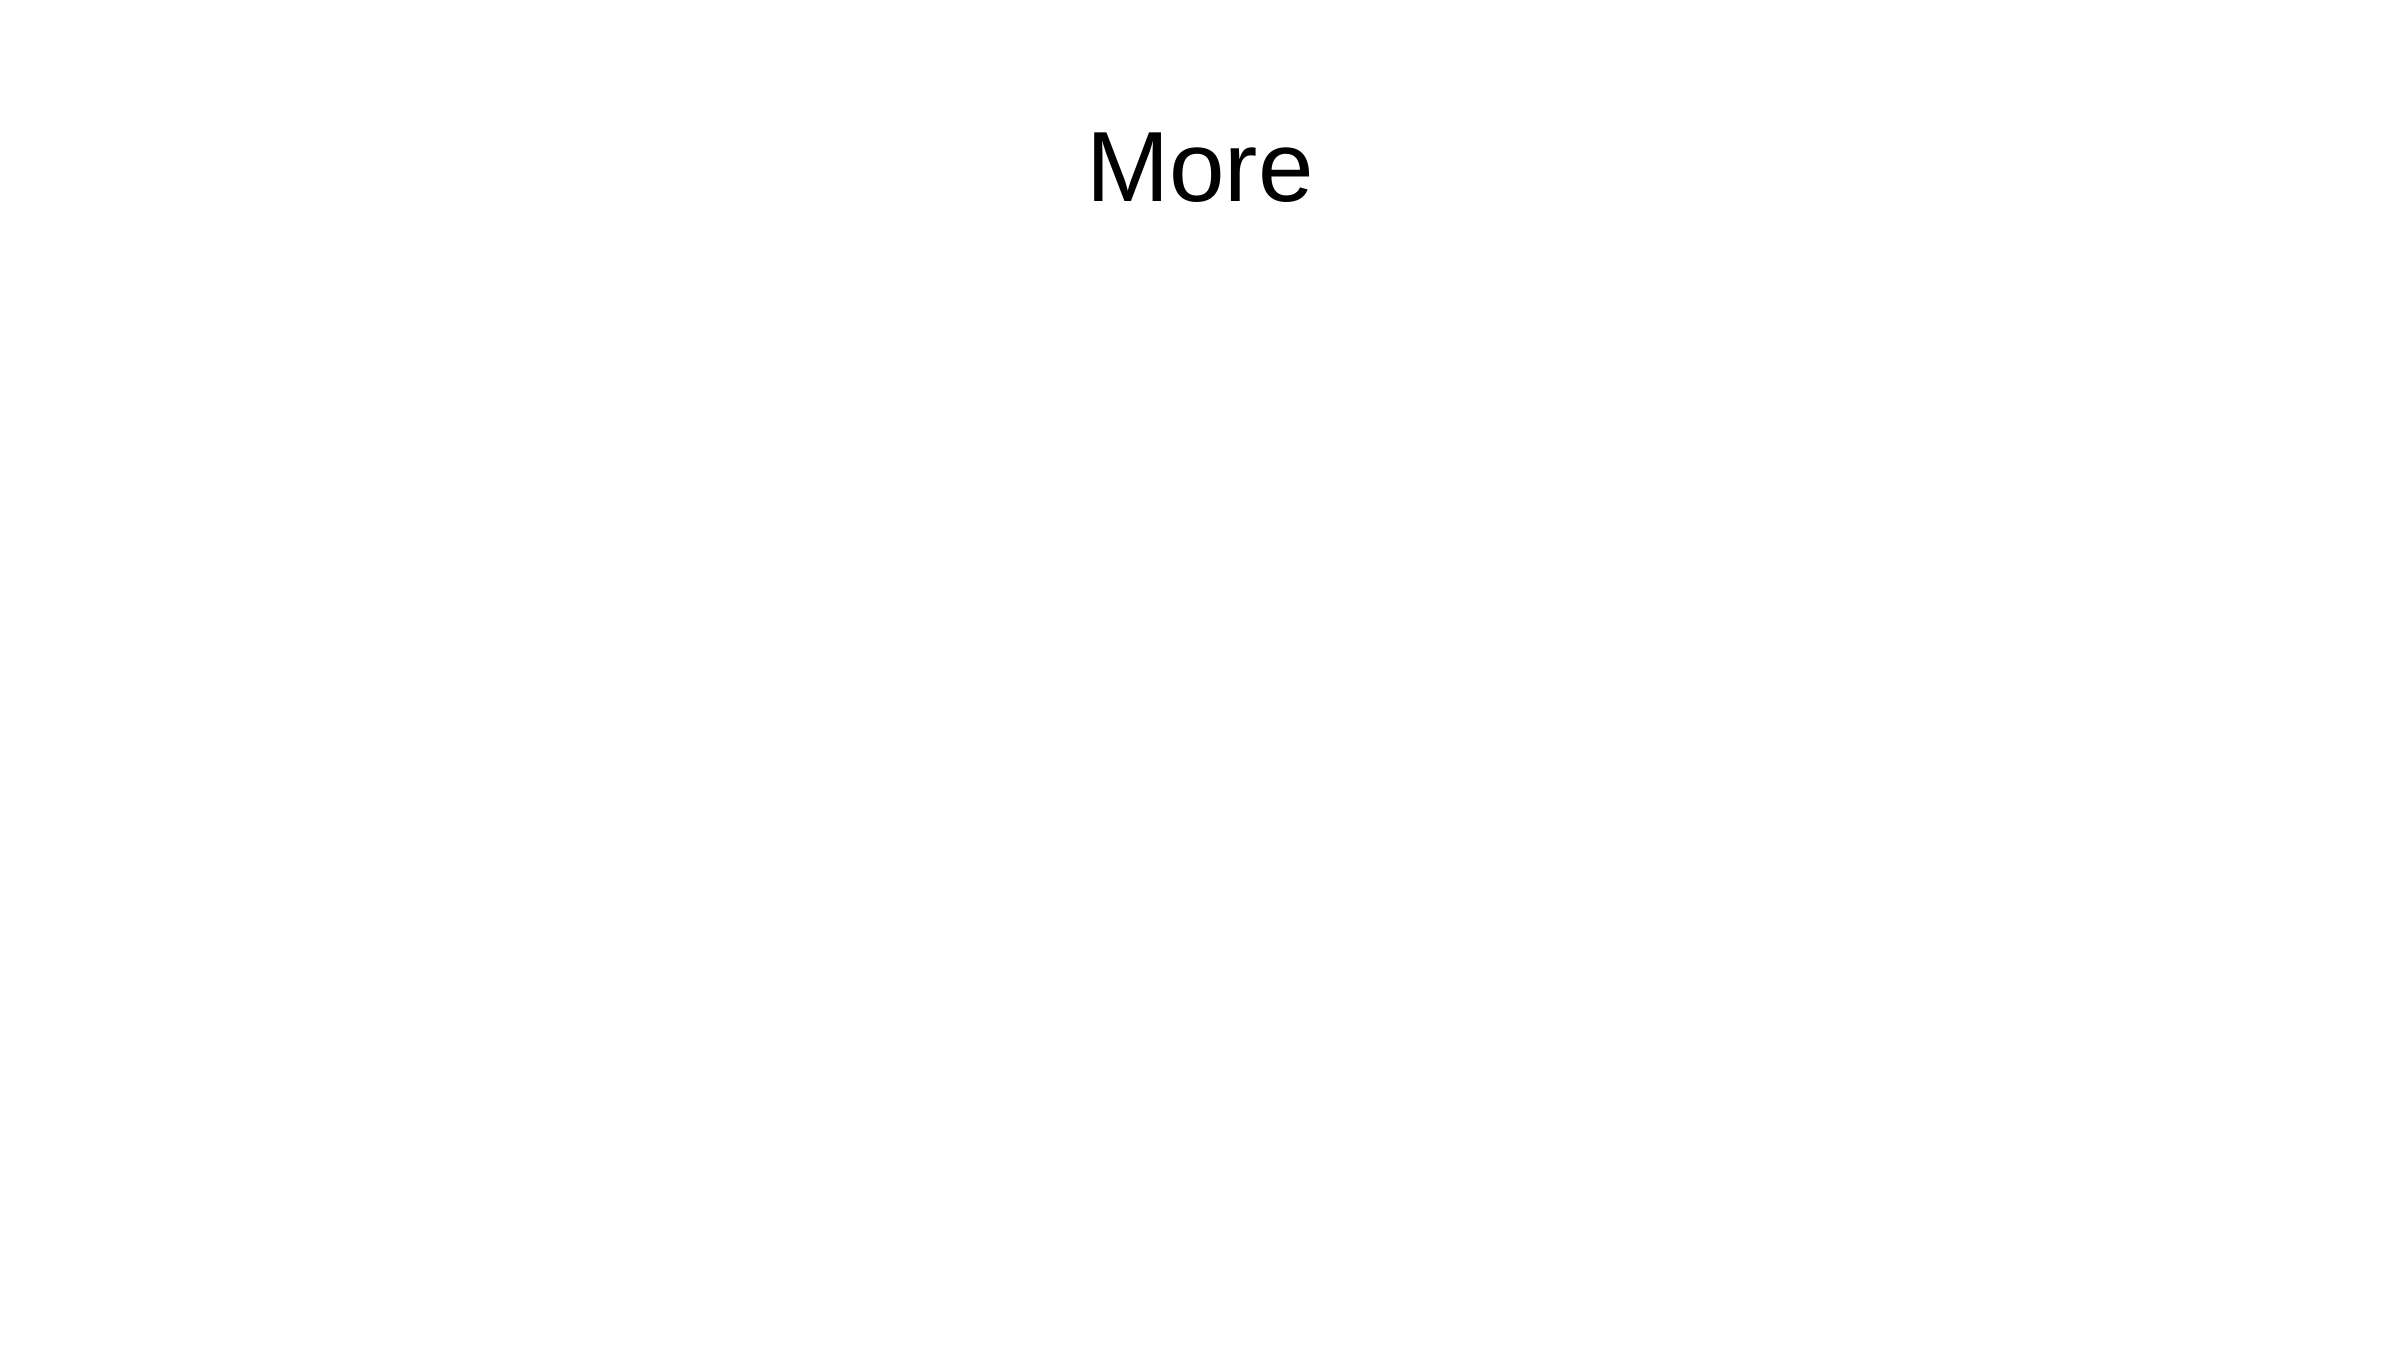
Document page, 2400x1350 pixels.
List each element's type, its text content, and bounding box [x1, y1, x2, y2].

title More [120, 53, 2280, 280]
